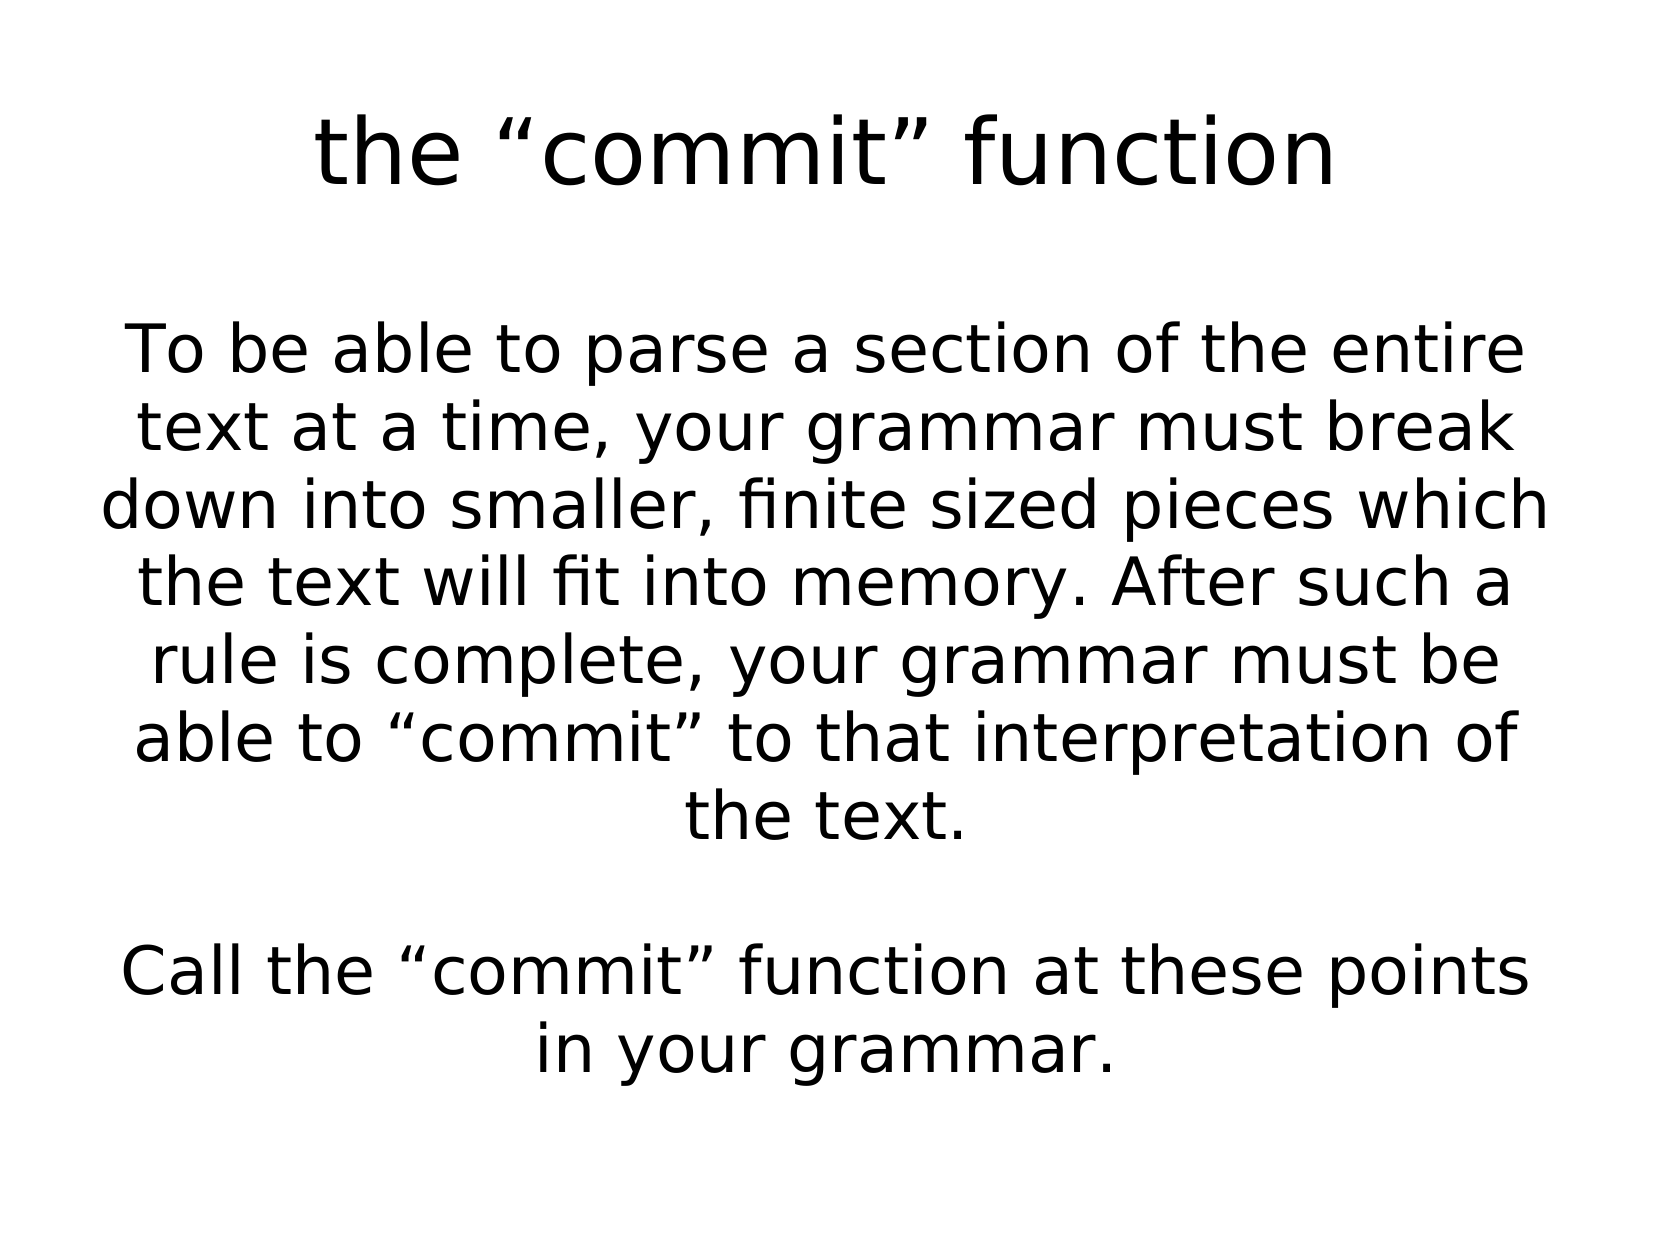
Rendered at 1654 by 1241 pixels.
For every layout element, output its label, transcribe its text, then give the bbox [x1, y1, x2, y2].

subtitle To be able to parse a section of the entire text at a time, your grammar must break down into smaller, finite sized pieces which the text will fit into memory. After such a rule is complete, your grammar must be able to “commit” to that interpretation of the text. Call the “commit” function at these points in your grammar. [82, 290, 1571, 1109]
title the “commit” function [82, 49, 1571, 257]
